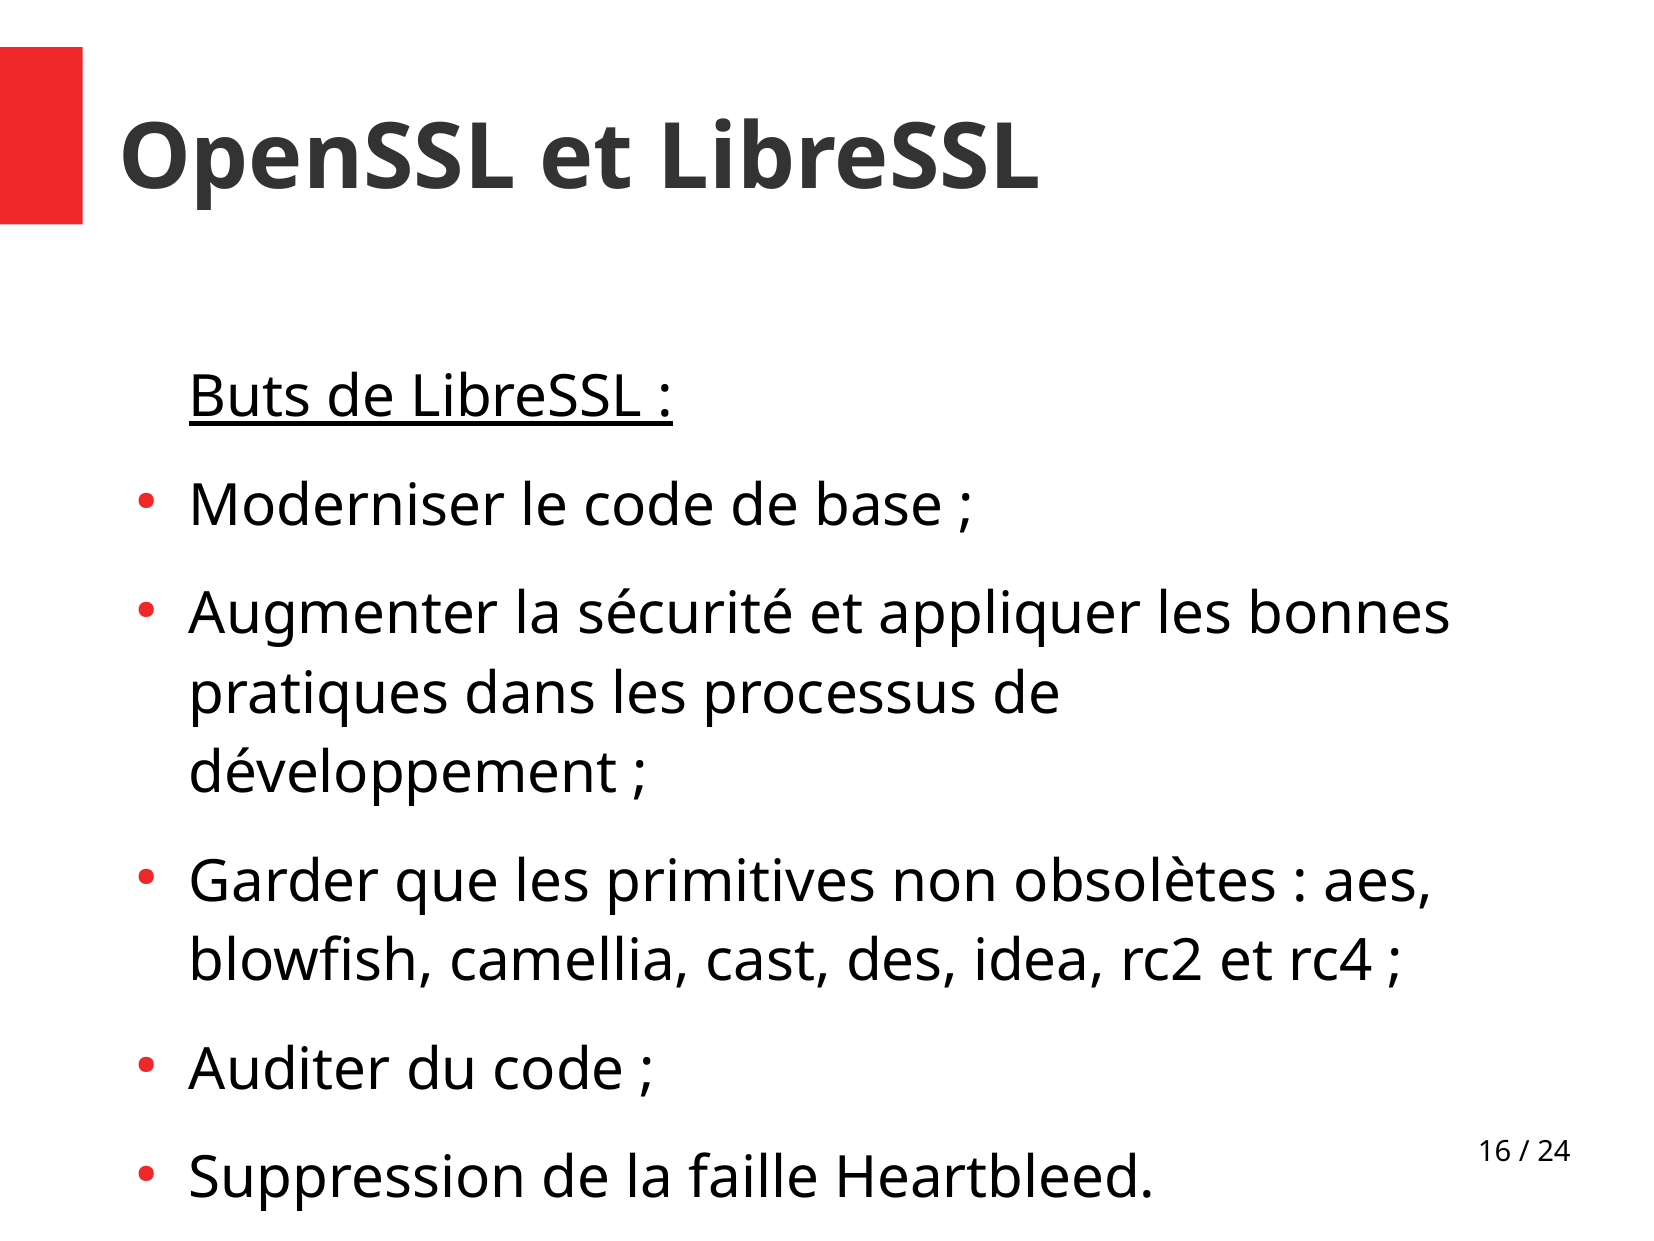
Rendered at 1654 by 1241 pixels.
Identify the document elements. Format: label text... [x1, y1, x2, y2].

title OpenSSL et LibreSSL [118, 49, 1571, 257]
list Buts de LibreSSL : Moderniser le code de base ; Augmenter la sécurité et appliquer les bonnes pratiques dans les processus de développement ; Garder que les primitives non obsolètes : aes, blowfish, camellia, cast, des, idea, rc2 et rc4 ; Auditer du code ; Suppression de la faille Heartbleed. [118, 354, 1536, 1074]
